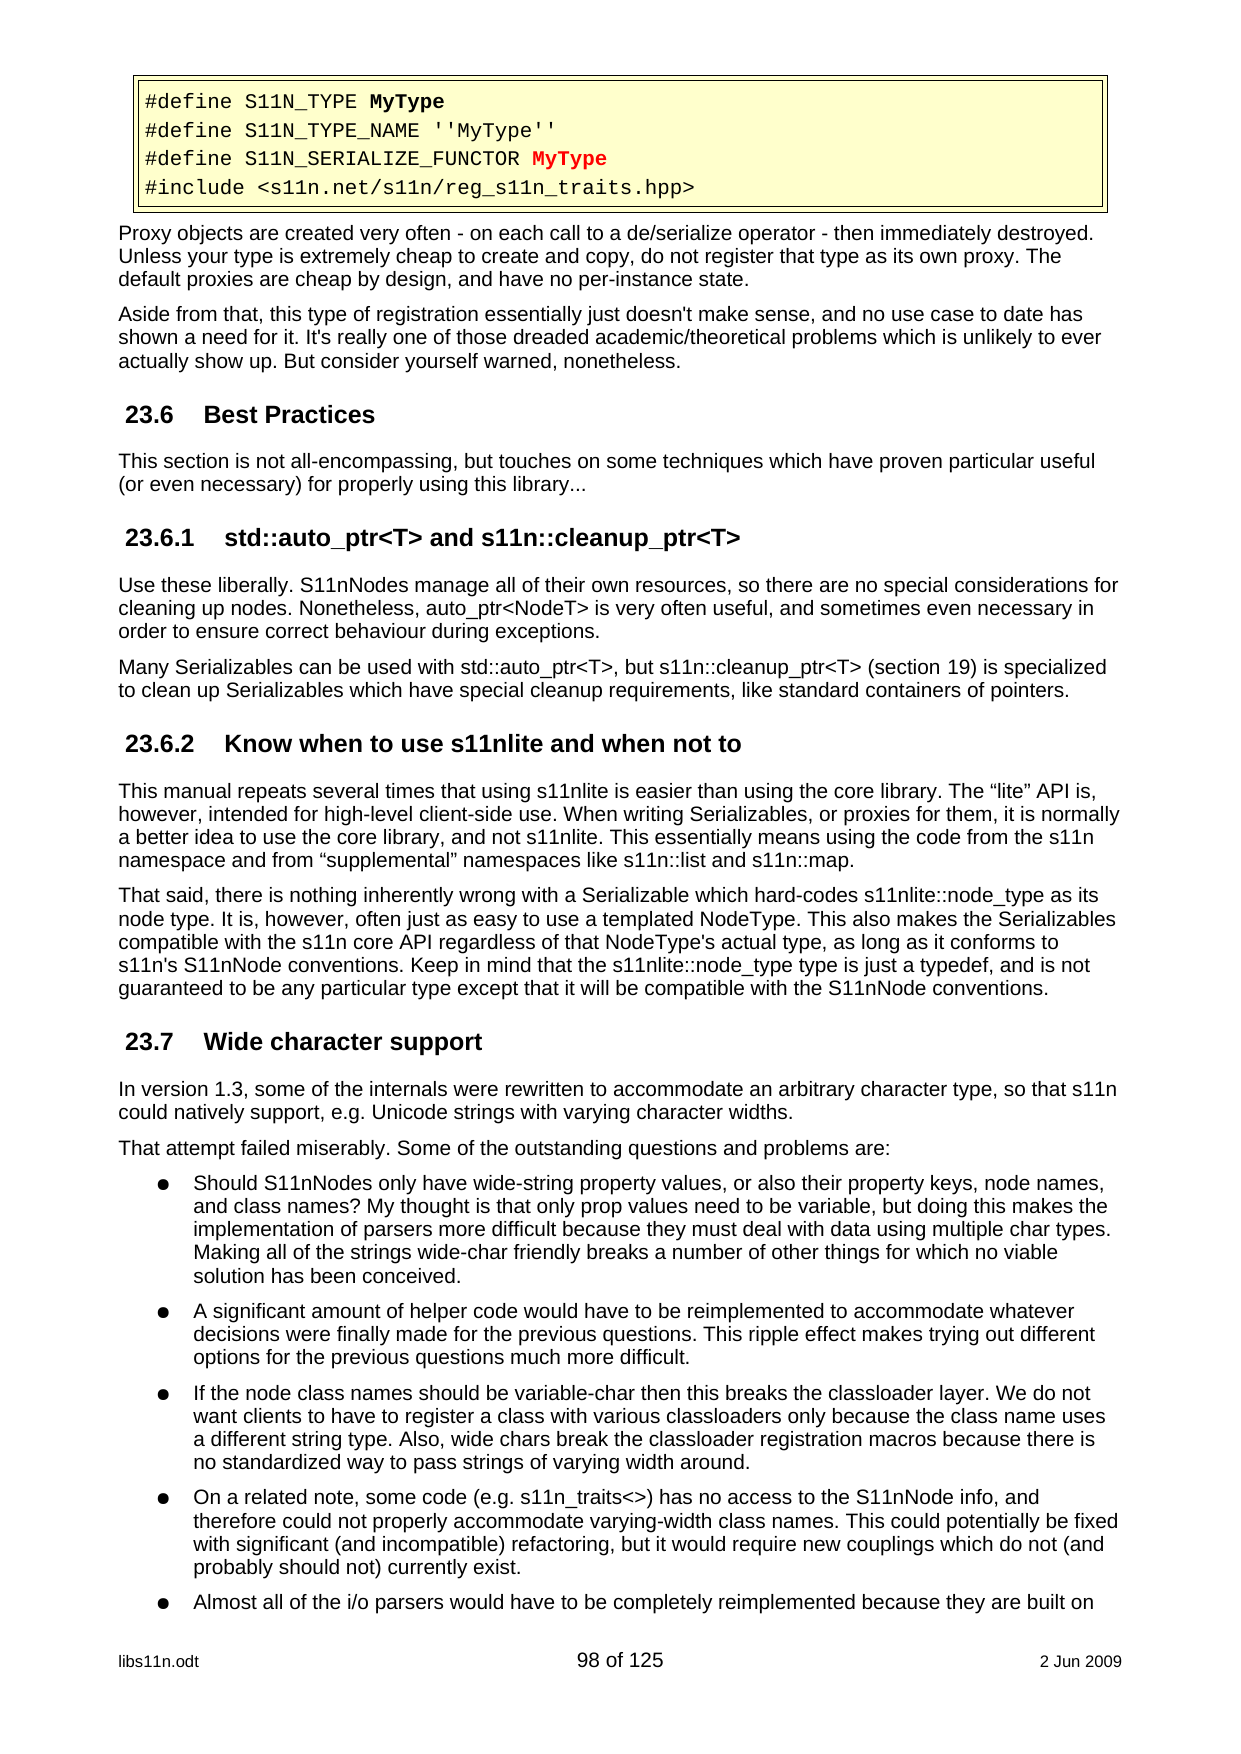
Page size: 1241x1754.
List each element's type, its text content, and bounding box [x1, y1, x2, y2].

text This manual repeats several times that using s11nlite is easier than using the core library. The “lite” API is, however, intended for high-level client-side use. When writing Serializables, or proxies for them, it is normally a better idea to use the core library, and not s11nlite. This essentially means using the code from the s11n namespace and from “supplemental” namespaces like s11n::list and s11n::map. [118, 779, 1122, 872]
text #define S11N_TYPE_NAME ''MyType'' [139, 103, 1102, 132]
text That said, there is nothing inherently wrong with a Serializable which hard-codes s11nlite::node_type as its node type. It is, however, often just as easy to use a templated NodeType. This also makes the Serializables compatible with the s11n core API regardless of that NodeType's actual type, as long as it conforms to s11n's S11nNode conventions. Keep in mind that the s11nlite::node_type type is just a typedef, and is not guaranteed to be any particular type except that it will be compatible with the S11nNode conventions. [118, 884, 1122, 1000]
text This section is not all-encompassing, but touches on some techniques which have proven particular useful (or even necessary) for properly using this library... [118, 450, 1122, 496]
text #include <s11n.net/s11n/reg_s11n_traits.hpp> [134, 161, 1107, 212]
list Almost all of the i/o parsers would have to be completely reimplemented because they are built on [156, 1591, 1122, 1614]
text #define S11N_TYPE MyType [134, 76, 1107, 103]
subtitle Best Practices [118, 400, 1122, 428]
text Many Serializables can be used with std::auto_ptr<T>, but s11n::cleanup_ptr<T> (section 19) is specialized to clean up Serializables which have special cleanup requirements, like standard containers of pointers. [118, 655, 1122, 702]
list Should S11nNodes only have wide-string property values, or also their property keys, node names, and class names? My thought is that only prop values need to be variable, but doing this makes the implementation of parsers more difficult because they must deal with data using multiple char types. Making all of the strings wide-char friendly breaks a number of other things for which no viable solution has been conceived. [156, 1171, 1122, 1287]
list On a related note, some code (e.g. s11n_traits<>) has no access to the S11nNode info, and therefore could not properly accommodate varying-width class names. This could potentially be fixed with significant (and incompatible) refactoring, but it would require new couplings which do not (and probably should not) currently exist. [156, 1486, 1122, 1579]
subtitle Know when to use s11nlite and when not to [118, 730, 1122, 758]
text Proxy objects are created very often - on each call to a de/serialize operator - then immediately destroyed. Unless your type is extremely cheap to create and copy, do not register that type as its own proxy. The default proxies are cheap by design, and have no per-instance state. [118, 221, 1122, 291]
subtitle Wide character support [118, 1028, 1122, 1056]
list If the node class names should be variable-char then this breaks the classloader layer. We do not want clients to have to register a class with various classloaders only because the class name uses a different string type. Also, wide chars break the classloader registration macros because there is no standardized way to pass strings of varying width around. [156, 1381, 1122, 1474]
text Aside from that, this type of registration essentially just doesn't make sense, and no use case to date has shown a need for it. It's really one of those dreaded academic/theoretical problems which is unlikely to ever actually show up. But consider yourself warned, nonetheless. [118, 303, 1122, 372]
text In version 1.3, some of the internals were rewritten to accommodate an arbitrary character type, so that s11n could natively support, e.g. Unicode strings with varying character widths. [118, 1078, 1122, 1124]
subtitle std::auto_ptr<T> and s11n::cleanup_ptr<T> [118, 524, 1122, 552]
text Use these liberally. S11nNodes manage all of their own resources, so there are no special considerations for cleaning up nodes. Nonetheless, auto_ptr<NodeT> is very often useful, and sometimes even necessary in order to ensure correct behaviour during exceptions. [118, 574, 1122, 643]
text #define S11N_SERIALIZE_FUNCTOR MyType [139, 132, 1102, 161]
text That attempt failed miserably. Some of the outstanding questions and problems are: [118, 1136, 1122, 1159]
list A significant amount of helper code would have to be reimplemented to accommodate whatever decisions were finally made for the previous questions. This ripple effect makes trying out different options for the previous questions much more difficult. [156, 1299, 1122, 1369]
